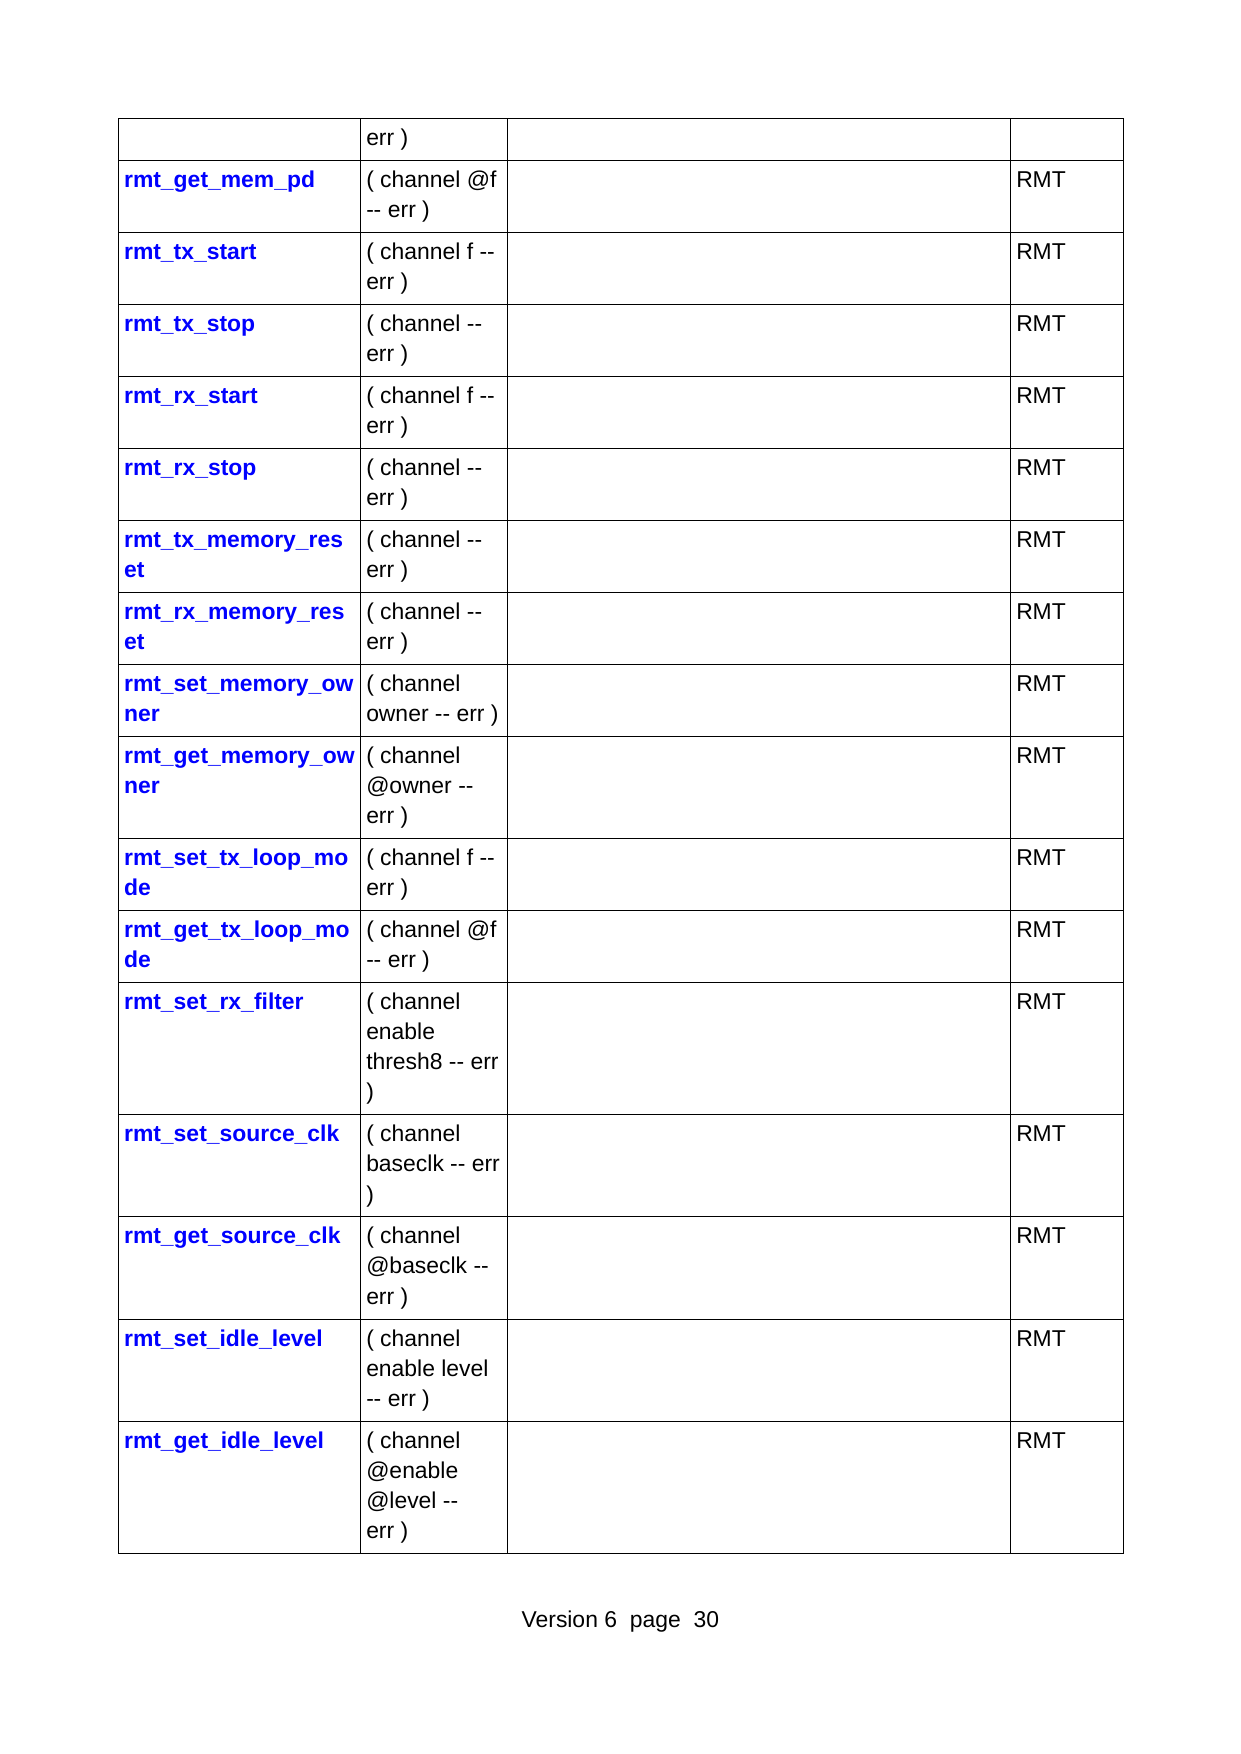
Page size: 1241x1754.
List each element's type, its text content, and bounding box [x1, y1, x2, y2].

table_cell rmt_get_source_clk [119, 1217, 360, 1319]
table_cell rmt_get_tx_loop_mode [119, 911, 360, 982]
table_cell rmt_rx_memory_reset [119, 593, 360, 664]
table_cell ( channel @f -- err ) [361, 161, 507, 232]
table_cell RMT [1011, 1217, 1123, 1319]
table_cell [508, 911, 1010, 982]
table_cell rmt_set_source_clk [119, 1115, 360, 1216]
table_cell ( channel @enable @level -- err ) [361, 1422, 507, 1553]
table_cell RMT [1011, 233, 1123, 304]
table_cell rmt_tx_start [119, 233, 360, 304]
table_cell ( channel -- err ) [361, 449, 507, 520]
table_cell rmt_tx_stop [119, 305, 360, 376]
table_cell rmt_set_idle_level [119, 1320, 360, 1421]
table_cell rmt_set_memory_owner [119, 665, 360, 736]
table_cell [508, 983, 1010, 1114]
table_cell [508, 1320, 1010, 1421]
table_cell [508, 305, 1010, 376]
table_cell ( channel @owner -- err ) [361, 737, 507, 838]
table_cell [508, 233, 1010, 304]
table_cell -- err ) [361, 119, 507, 160]
table_cell ( channel -- err ) [361, 521, 507, 592]
table_cell [508, 119, 1010, 160]
table_cell RMT [1011, 665, 1123, 736]
table_cell [508, 737, 1010, 838]
table_cell RMT [1011, 1115, 1123, 1216]
table_cell RMT [1011, 593, 1123, 664]
table_cell ( channel f -- err ) [361, 839, 507, 910]
table_cell RMT [1011, 1320, 1123, 1421]
table_cell ( channel enable thresh8 -- err ) [361, 983, 507, 1114]
table_cell [508, 521, 1010, 592]
table_cell [508, 449, 1010, 520]
table_cell RMT [1011, 449, 1123, 520]
table_cell rmt_get_idle_level [119, 1422, 360, 1553]
table_cell rmt_set_rx_filter [119, 983, 360, 1114]
table_cell [508, 1115, 1010, 1216]
table_cell ( channel baseclk -- err ) [361, 1115, 507, 1216]
table_cell RMT [1011, 521, 1123, 592]
table_cell rmt_rx_start [119, 377, 360, 448]
table_cell ( channel enable level -- err ) [361, 1320, 507, 1421]
table_cell RMT [1011, 161, 1123, 232]
table_cell ( channel f -- err ) [361, 233, 507, 304]
table_cell rmt_set_tx_loop_mode [119, 839, 360, 910]
table_cell [508, 377, 1010, 448]
table_cell RMT [1011, 737, 1123, 838]
table_cell [508, 665, 1010, 736]
table_cell RMT [1011, 377, 1123, 448]
table_cell [508, 1422, 1010, 1553]
table_cell [508, 839, 1010, 910]
table_cell ( channel @baseclk -- err ) [361, 1217, 507, 1319]
table_cell RMT [1011, 1422, 1123, 1553]
table_cell [119, 119, 360, 160]
table_cell RMT [1011, 839, 1123, 910]
table_cell ( channel owner -- err ) [361, 665, 507, 736]
table_cell RMT [1011, 983, 1123, 1114]
table_cell ( channel @f -- err ) [361, 911, 507, 982]
table_cell [508, 161, 1010, 232]
table_cell rmt_rx_stop [119, 449, 360, 520]
table_cell [1011, 119, 1123, 160]
table_cell ( channel f -- err ) [361, 377, 507, 448]
table_cell rmt_get_mem_pd [119, 161, 360, 232]
table_cell ( channel -- err ) [361, 305, 507, 376]
table_cell [508, 593, 1010, 664]
table_cell ( channel -- err ) [361, 593, 507, 664]
table_cell RMT [1011, 305, 1123, 376]
table_cell RMT [1011, 911, 1123, 982]
table_cell rmt_get_memory_owner [119, 737, 360, 838]
table_cell rmt_tx_memory_reset [119, 521, 360, 592]
table_cell [508, 1217, 1010, 1319]
